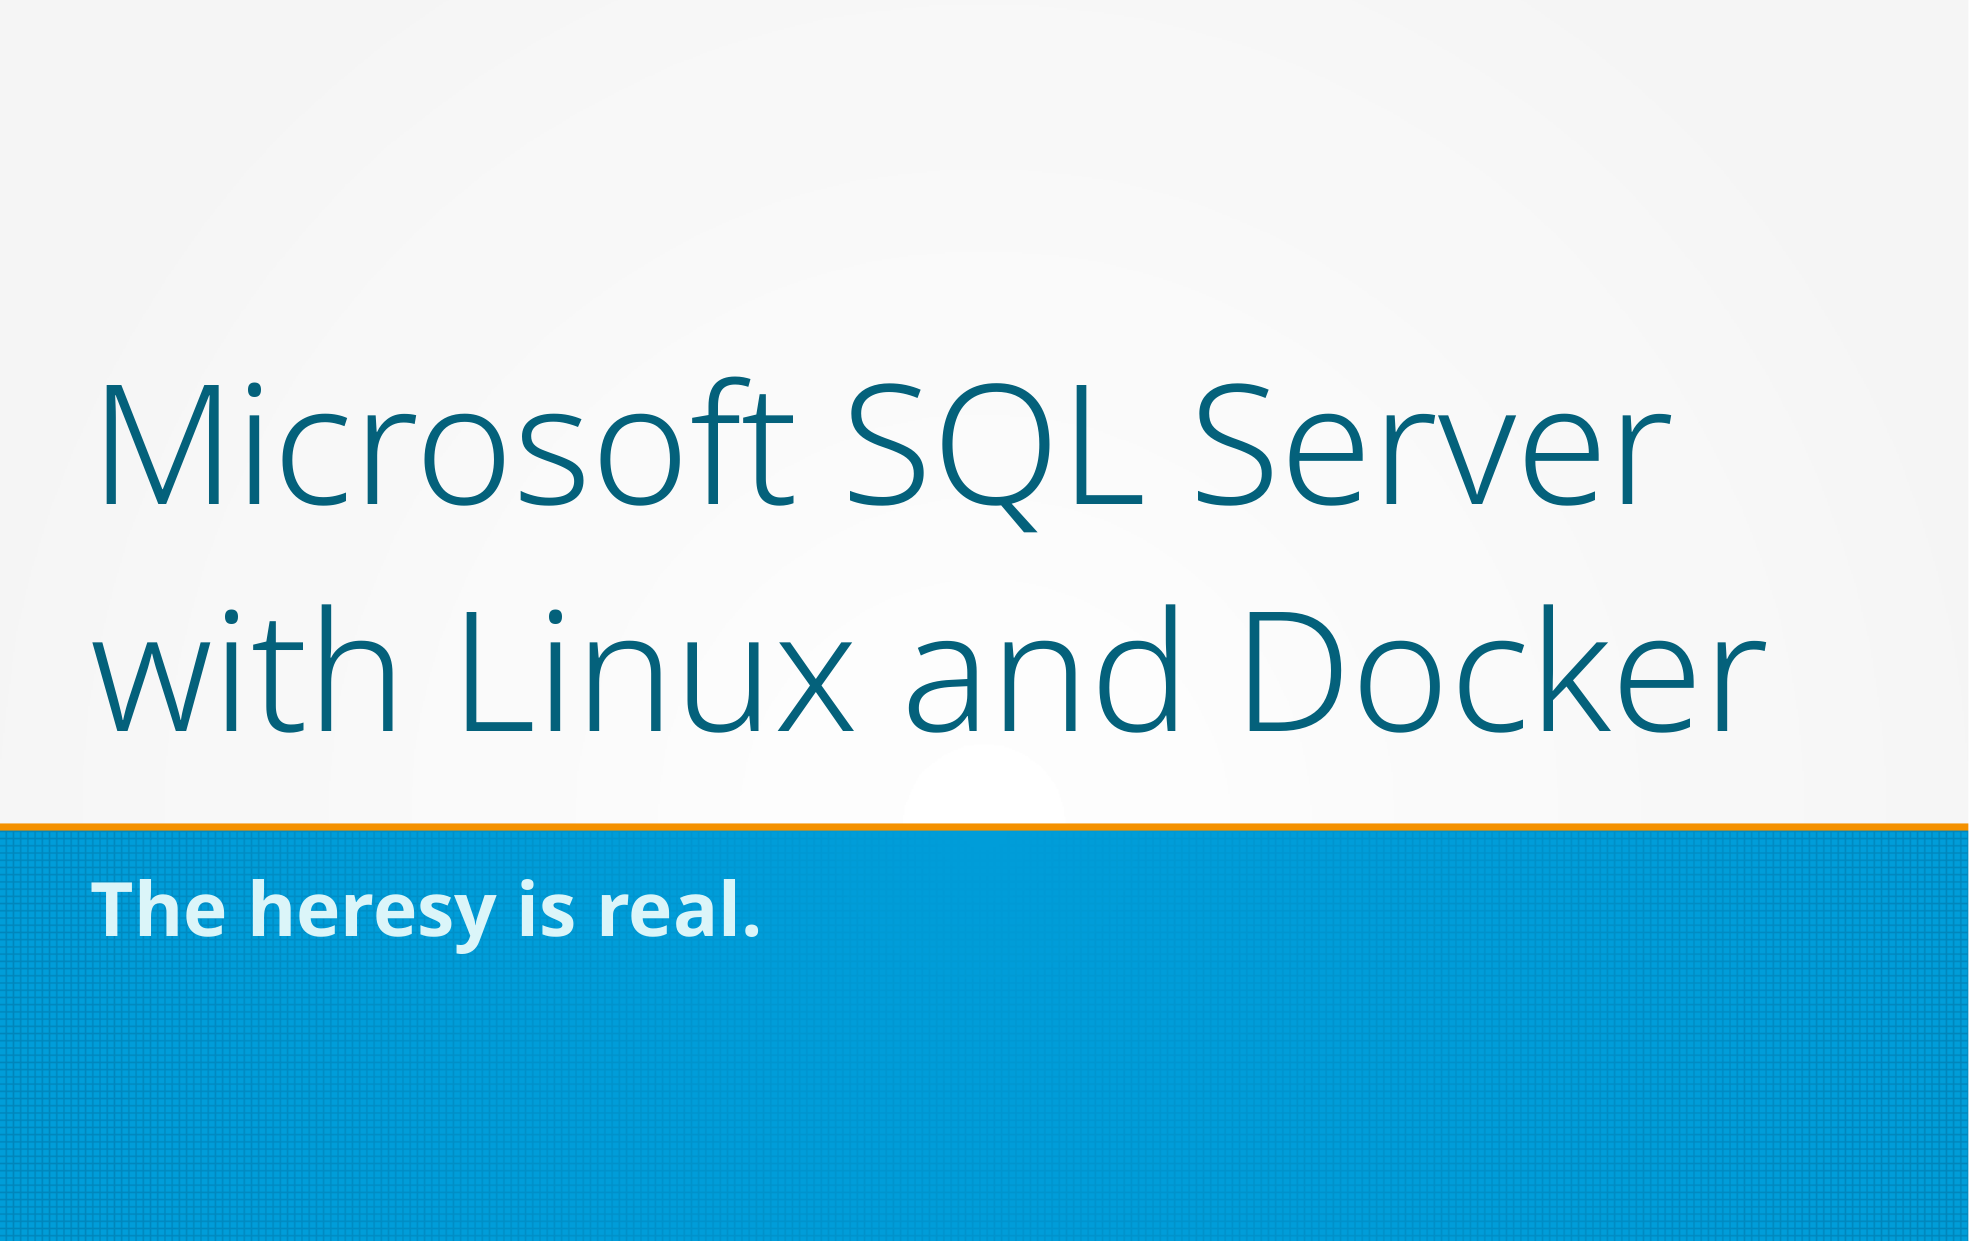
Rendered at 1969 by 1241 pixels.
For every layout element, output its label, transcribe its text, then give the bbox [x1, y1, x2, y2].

picture [0, 0, 1969, 830]
subtitle The heresy is real. [90, 855, 1861, 1111]
title Microsoft SQL Server with Linux and Docker [90, 49, 1862, 781]
